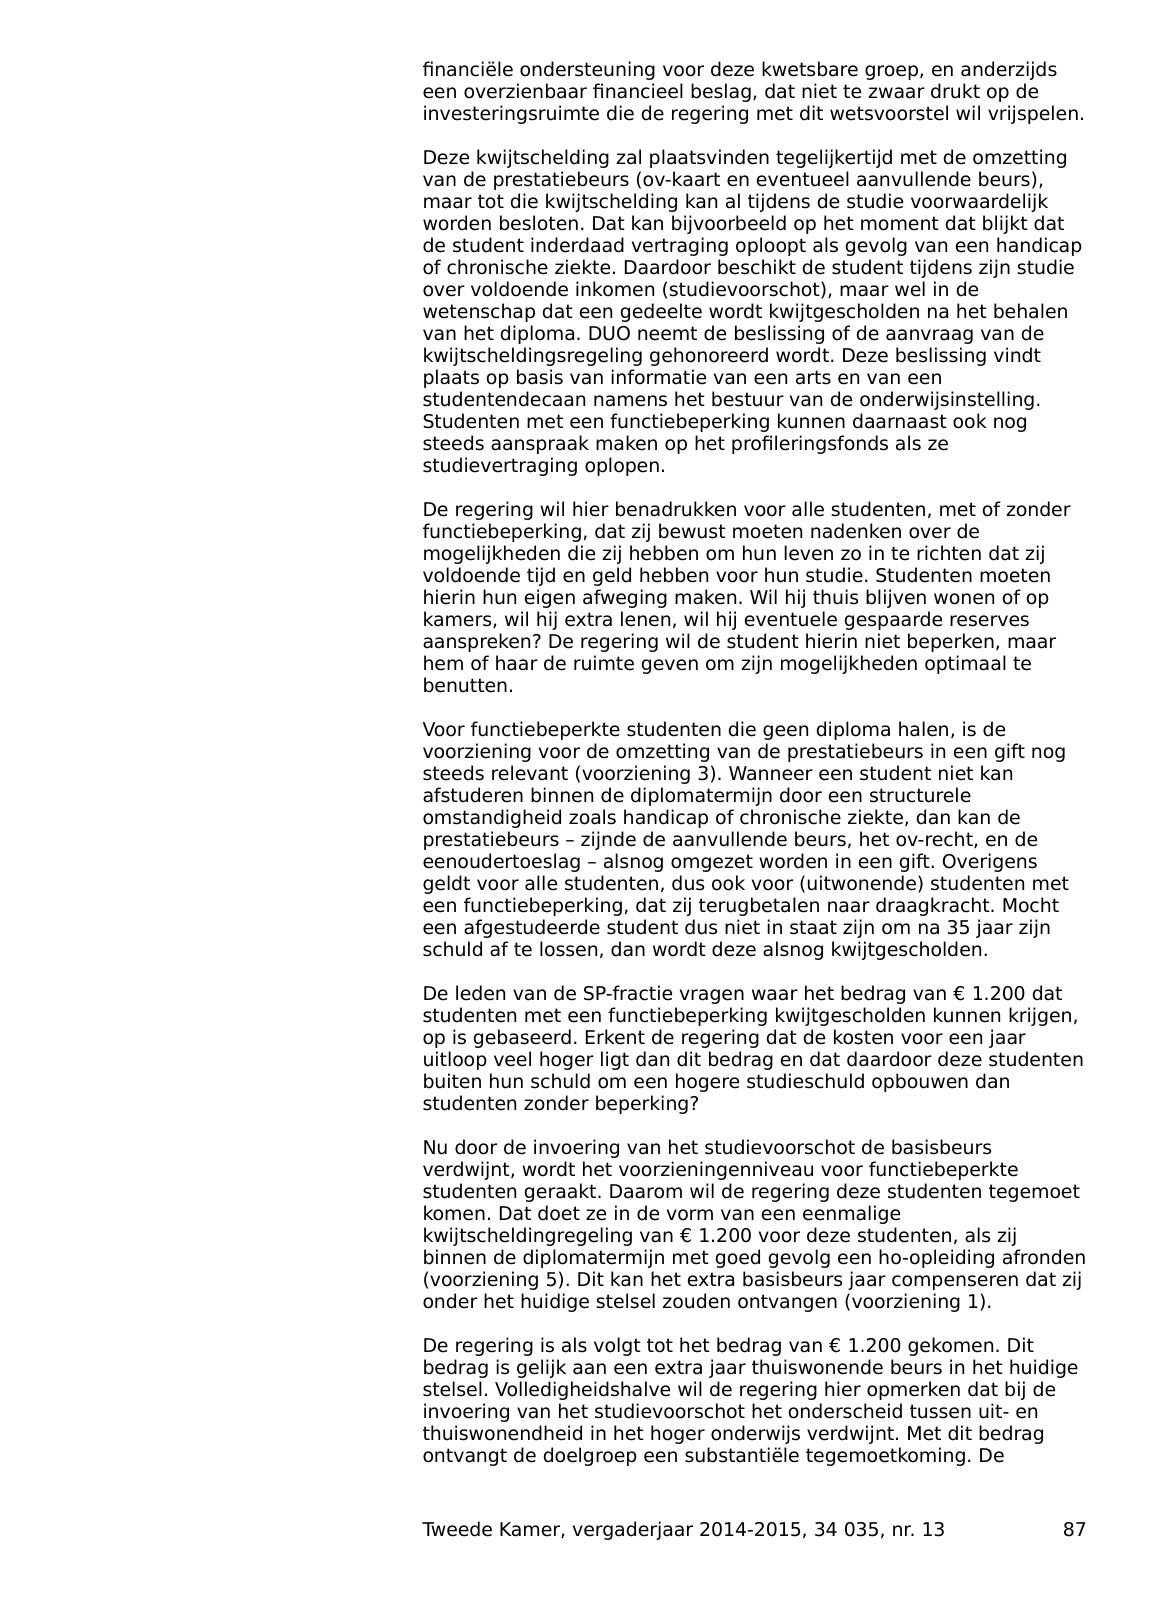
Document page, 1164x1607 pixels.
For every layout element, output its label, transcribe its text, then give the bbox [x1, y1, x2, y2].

text De regering is als volgt tot het bedrag van € 1.200 gekomen. Dit bedrag is gelijk aan een extra jaar thuiswonende beurs in het huidige stelsel. Volledigheidshalve wil de regering hier opmerken dat bij de invoering van het studievoorschot het onderscheid tussen uit- en thuiswonendheid in het hoger onderwijs verdwijnt. Met dit bedrag ontvangt de doelgroep een substantiële tegemoetkoming. De [422, 1335, 1087, 1467]
text Deze kwijtschelding zal plaatsvinden tegelijkertijd met de omzetting van de prestatiebeurs (ov-kaart en eventueel aanvullende beurs), maar tot die kwijtschelding kan al tijdens de studie voorwaardelijk worden besloten. Dat kan bijvoorbeeld op het moment dat blijkt dat de student inderdaad vertraging oploopt als gevolg van een handicap of chronische ziekte. Daardoor beschikt de student tijdens zijn studie over voldoende inkomen (studievoorschot), maar wel in de wetenschap dat een gedeelte wordt kwijtgescholden na het behalen van het diploma. DUO neemt de beslissing of de aanvraag van de kwijtscheldingsregeling gehonoreerd wordt. Deze beslissing vindt plaats op basis van informatie van een arts en van een studentendecaan namens het bestuur van de onderwijsinstelling. Studenten met een functiebeperking kunnen daarnaast ook nog steeds aanspraak maken op het profileringsfonds als ze studievertraging oplopen. [422, 147, 1087, 477]
text Nu door de invoering van het studievoorschot de basisbeurs verdwijnt, wordt het voorzieningenniveau voor functiebeperkte studenten geraakt. Daarom wil de regering deze studenten tegemoet komen. Dat doet ze in de vorm van een eenmalige kwijtscheldingregeling van € 1.200 voor deze studenten, als zij binnen de diplomatermijn met goed gevolg een ho-opleiding afronden (voorziening 5). Dit kan het extra basisbeurs jaar compenseren dat zij onder het huidige stelsel zouden ontvangen (voorziening 1). [422, 1137, 1087, 1313]
text Voor functiebeperkte studenten die geen diploma halen, is de voorziening voor de omzetting van de prestatiebeurs in een gift nog steeds relevant (voorziening 3). Wanneer een student niet kan afstuderen binnen de diplomatermijn door een structurele omstandigheid zoals handicap of chronische ziekte, dan kan de prestatiebeurs – zijnde de aanvullende beurs, het ov-recht, en de eenoudertoeslag – alsnog omgezet worden in een gift. Overigens geldt voor alle studenten, dus ook voor (uitwonende) studenten met een functiebeperking, dat zij terugbetalen naar draagkracht. Mocht een afgestudeerde student dus niet in staat zijn om na 35 jaar zijn schuld af te lossen, dan wordt deze alsnog kwijtgescholden. [422, 719, 1087, 961]
text De leden van de SP-fractie vragen waar het bedrag van € 1.200 dat studenten met een functiebeperking kwijtgescholden kunnen krijgen, op is gebaseerd. Erkent de regering dat de kosten voor een jaar uitloop veel hoger ligt dan dit bedrag en dat daardoor deze studenten buiten hun schuld om een hogere studieschuld opbouwen dan studenten zonder beperking? [422, 983, 1087, 1115]
text financiële ondersteuning voor deze kwetsbare groep, en anderzijds een overzienbaar financieel beslag, dat niet te zwaar drukt op de investeringsruimte die de regering met dit wetsvoorstel wil vrijspelen. [422, 59, 1087, 125]
text De regering wil hier benadrukken voor alle studenten, met of zonder functiebeperking, dat zij bewust moeten nadenken over de mogelijkheden die zij hebben om hun leven zo in te richten dat zij voldoende tijd en geld hebben voor hun studie. Studenten moeten hierin hun eigen afweging maken. Wil hij thuis blijven wonen of op kamers, wil hij extra lenen, wil hij eventuele gespaarde reserves aanspreken? De regering wil de student hierin niet beperken, maar hem of haar de ruimte geven om zijn mogelijkheden optimaal te benutten. [422, 499, 1087, 697]
